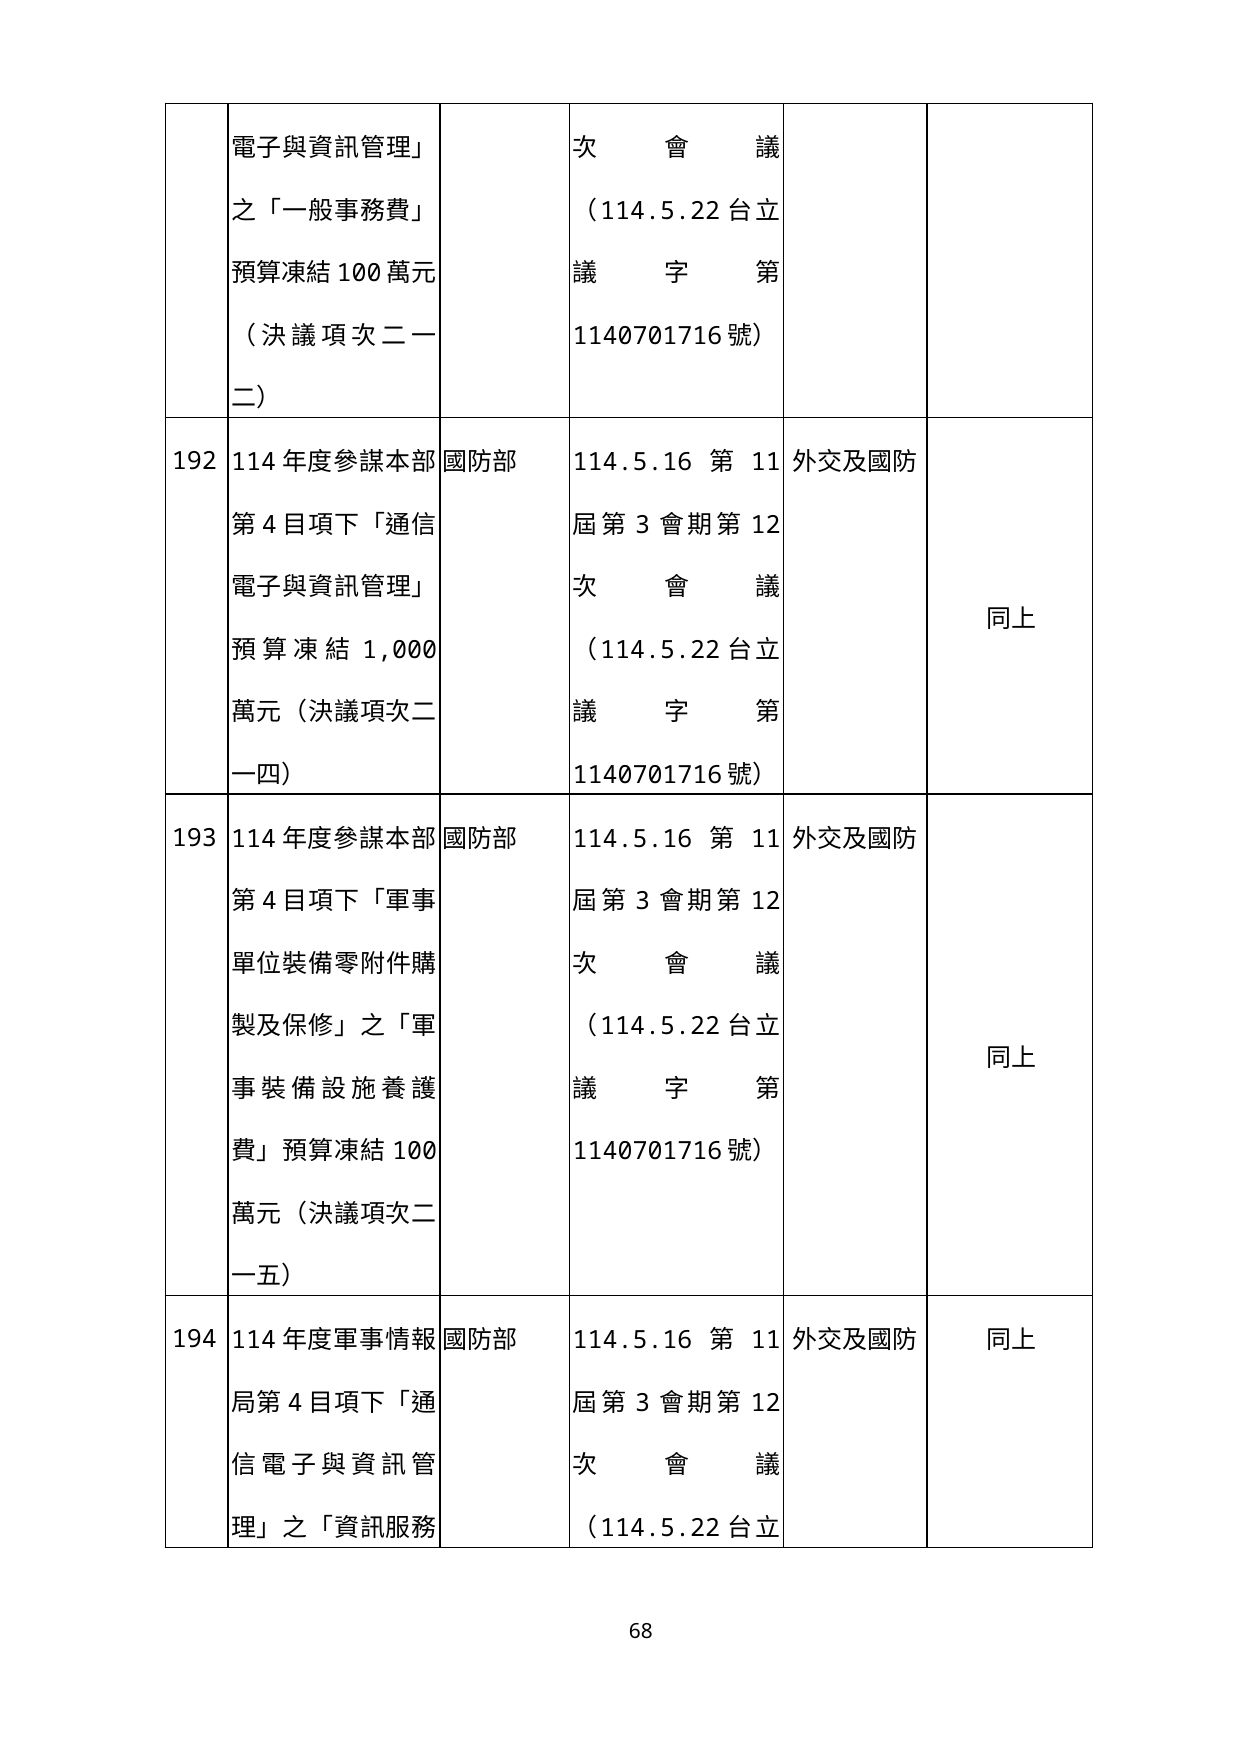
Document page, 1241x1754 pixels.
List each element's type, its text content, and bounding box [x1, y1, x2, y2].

table_cell 114.5.16第11屆第3會期第12次會議（114.5.22台立 [570, 1296, 783, 1546]
table_cell [441, 104, 569, 417]
table_cell 114.5.16第11屆第3會期第12次會議（114.5.22台立議字第1140701716號） [570, 418, 783, 793]
table_cell [166, 1296, 227, 1546]
table_cell 同上 [928, 1296, 1092, 1546]
table_cell 同上 [928, 795, 1092, 1295]
table_cell 114.5.16第11屆第3會期第12次會議（114.5.22台立議字第1140701716號） [570, 795, 783, 1295]
table_cell 114年度參謀本部第4目項下「軍事單位裝備零附件購製及保修」之「軍事裝備設施養護費」預算凍結100萬元（決議項次二一五） [229, 795, 439, 1295]
table_cell 電子與資訊管理」之「一般事務費」預算凍結100萬元（決議項次二一二） [229, 104, 439, 417]
table_cell 國防部 [441, 1296, 569, 1546]
table_cell [166, 418, 227, 793]
table_cell 114年度參謀本部第4目項下「通信電子與資訊管理」預算凍結1,000萬元（決議項次二一四） [229, 418, 439, 793]
table_cell [784, 104, 926, 417]
table_cell 114年度軍事情報局第4目項下「通信電子與資訊管理」之「資訊服務 [229, 1296, 439, 1546]
table_cell 同上 [928, 418, 1092, 793]
table_cell 外交及國防 [784, 795, 926, 1295]
table_cell [166, 795, 227, 1295]
table_cell 次會議（114.5.22台立議字第1140701716號） [570, 104, 783, 417]
table_cell 國防部 [441, 795, 569, 1295]
table_cell 外交及國防 [784, 1296, 926, 1546]
table_cell 外交及國防 [784, 418, 926, 793]
table_cell [928, 104, 1092, 417]
table_cell 國防部 [441, 418, 569, 793]
table_cell [166, 104, 227, 417]
